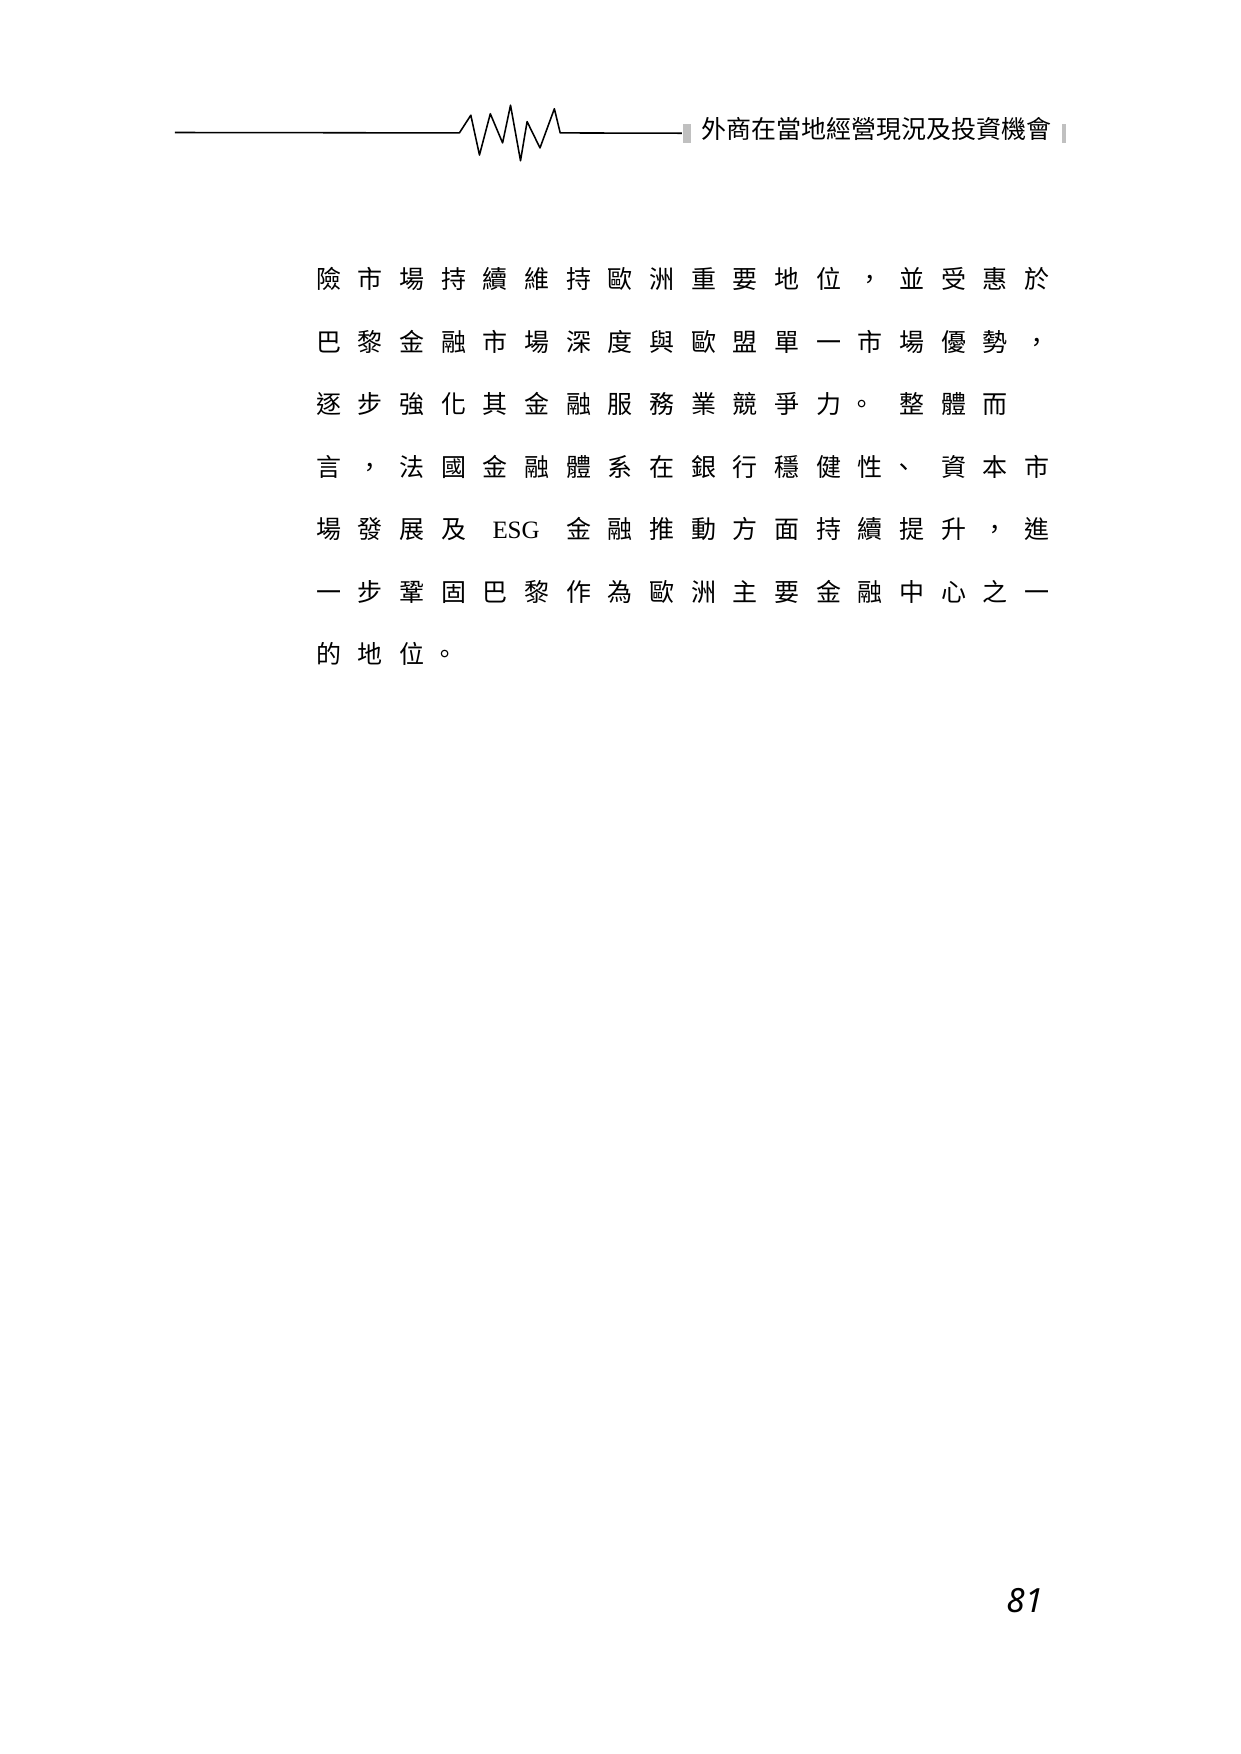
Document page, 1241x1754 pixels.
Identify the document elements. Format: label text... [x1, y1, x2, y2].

text 險市場持續維持歐洲重要地位，並受惠於巴黎金融市場深度與歐盟單一市場優勢，逐步強化其金融服務業競爭力。整體而言，法國金融體系在銀行穩健性、資本市場發展及ESG金融推動方面持續提升，進一步鞏固巴黎作為歐洲主要金融中心之一的地位。 [281, 236, 1058, 674]
